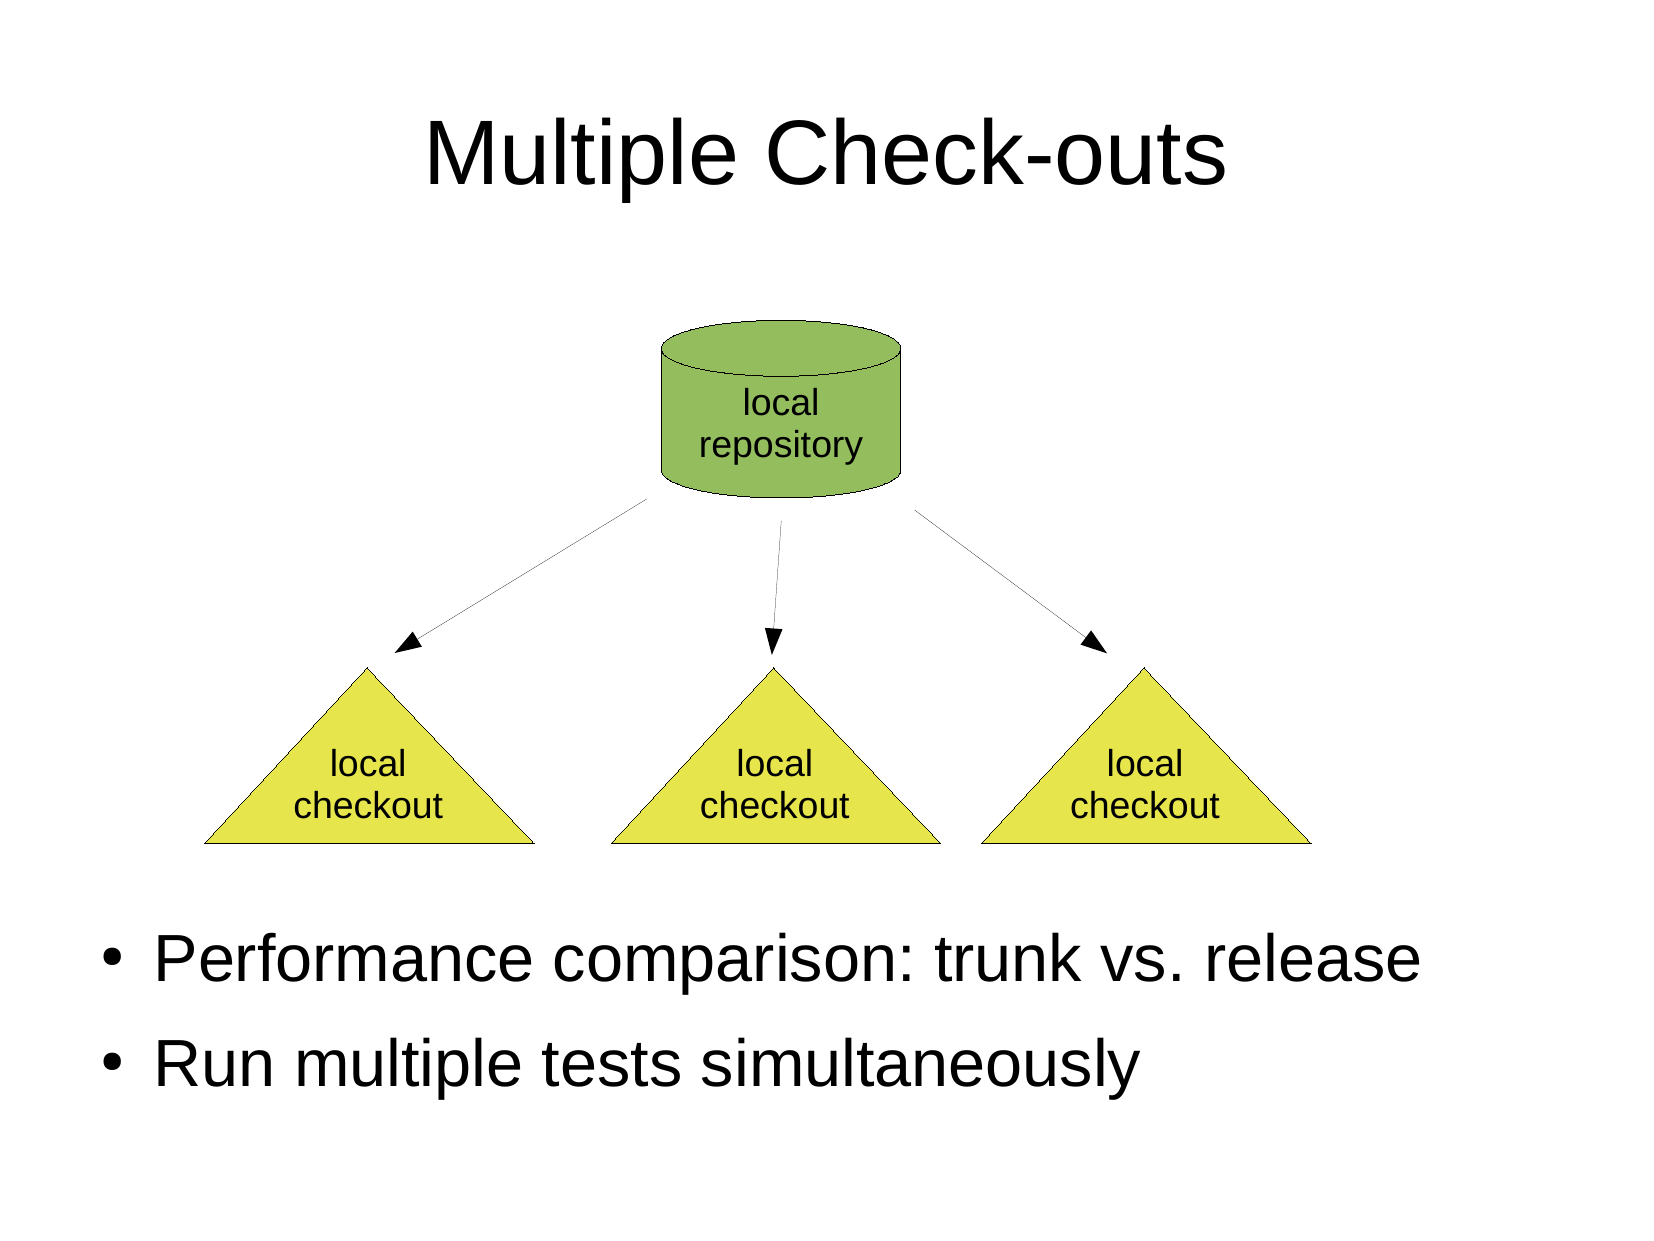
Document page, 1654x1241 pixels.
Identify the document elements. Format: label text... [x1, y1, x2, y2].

text_box local checkout [981, 667, 1312, 844]
list Performance comparison: trunk vs. release Run multiple tests simultaneously [82, 921, 1571, 1198]
text_box local checkout [204, 667, 535, 844]
text_box local repository [661, 320, 901, 498]
text_box local checkout [611, 667, 941, 844]
title Multiple Check-outs [82, 49, 1571, 257]
